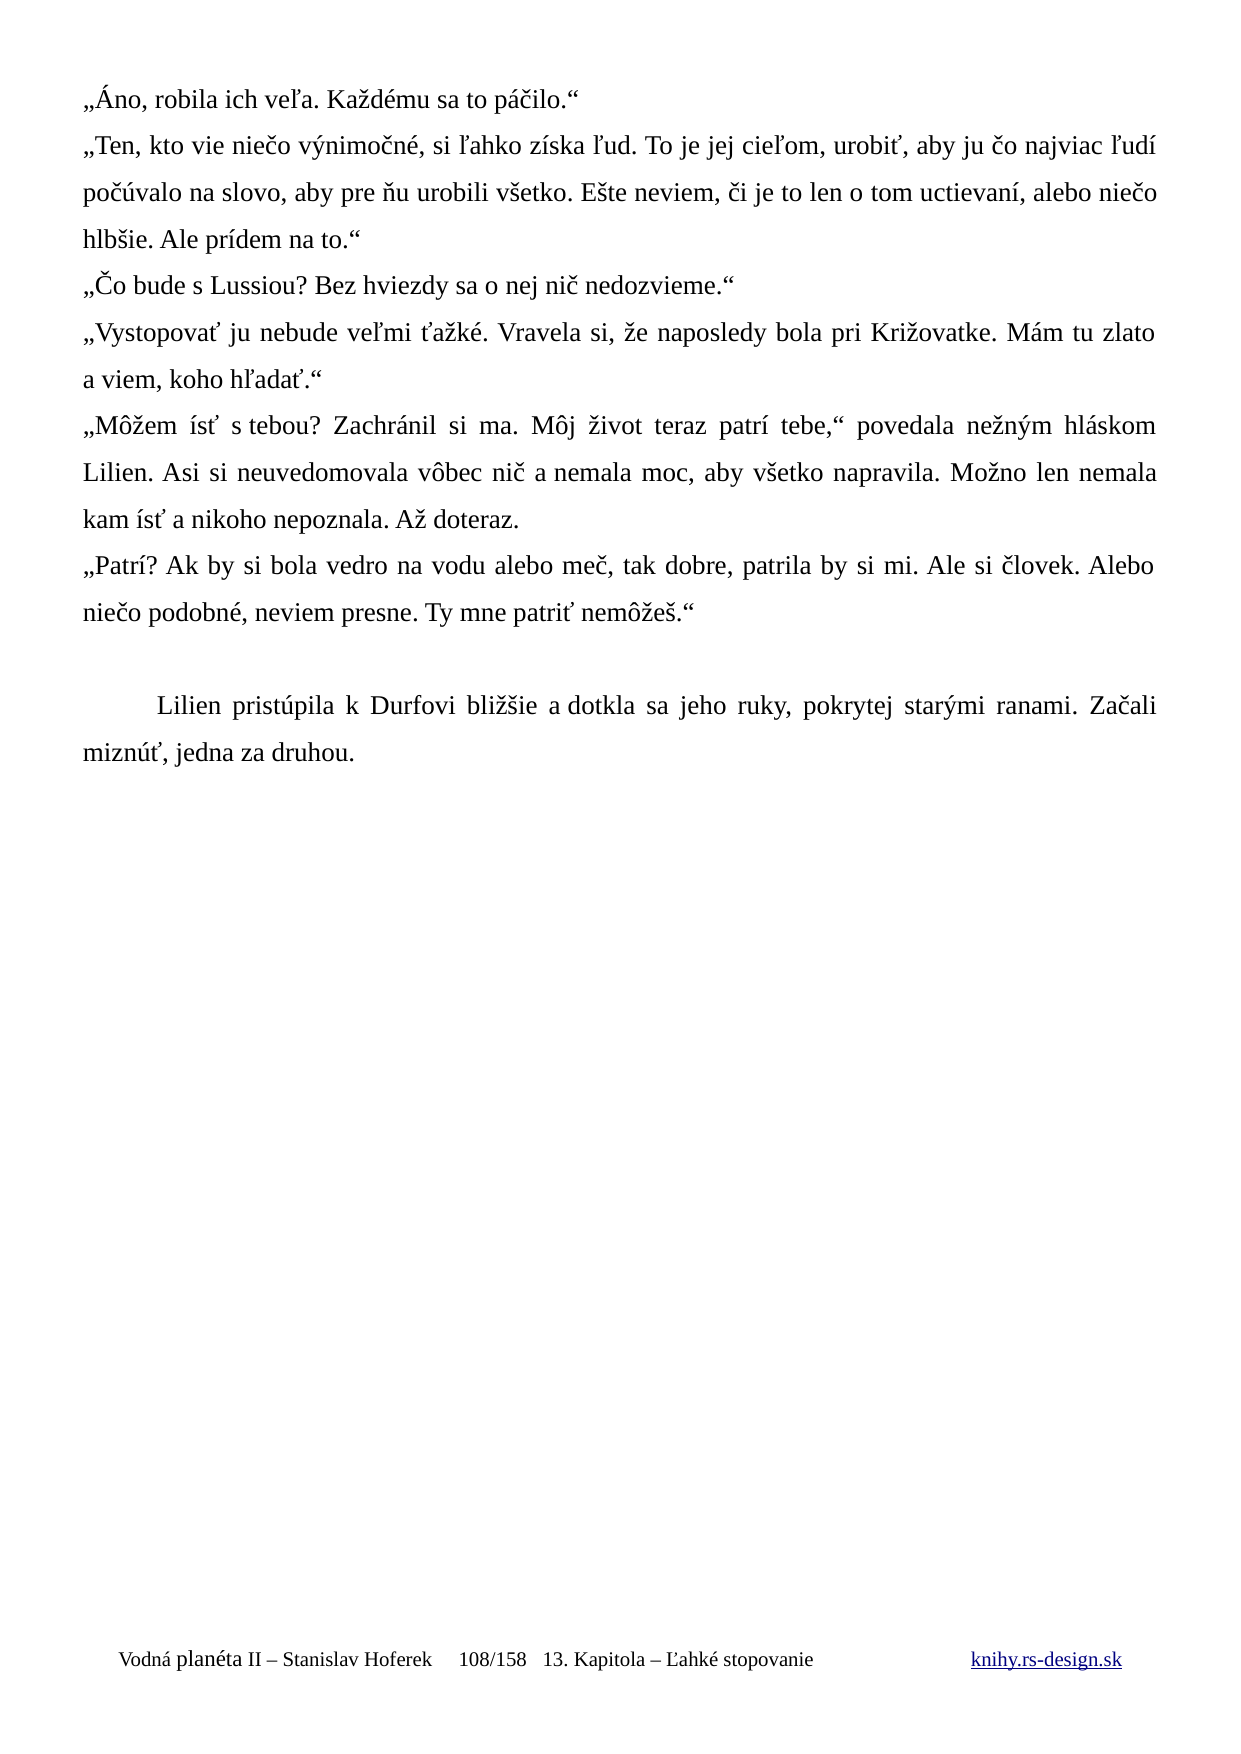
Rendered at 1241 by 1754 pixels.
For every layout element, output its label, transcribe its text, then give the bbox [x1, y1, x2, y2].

text „Čo bude s Lussiou? Bez hviezdy sa o nej nič nedozvieme.“ [83, 269, 1157, 301]
text Lilien pristúpila k Durfovi bližšie a dotkla sa jeho ruky, pokrytej starými ranami. Začali miznúť, jedna za druhou. [83, 689, 1157, 767]
text „Áno, robila ich veľa. Každému sa to páčilo.“ [83, 83, 1157, 114]
text „Vystopovať ju nebude veľmi ťažké. Vravela si, že naposledy bola pri Križovatke. Mám tu zlato a viem, koho hľadať.“ [83, 316, 1157, 394]
text „Môžem ísť s tebou? Zachránil si ma. Môj život teraz patrí tebe,“ povedala nežným hláskom Lilien. Asi si neuvedomovala vôbec nič a nemala moc, aby všetko napravila. Možno len nemala kam ísť a nikoho nepoznala. Až doteraz. [83, 409, 1157, 534]
text „Ten, kto vie niečo výnimočné, si ľahko získa ľud. To je jej cieľom, urobiť, aby ju čo najviac ľudí počúvalo na slovo, aby pre ňu urobili všetko. Ešte neviem, či je to len o tom uctievaní, alebo niečo hlbšie. Ale prídem na to.“ [83, 129, 1157, 254]
text „Patrí? Ak by si bola vedro na vodu alebo meč, tak dobre, patrila by si mi. Ale si človek. Alebo niečo podobné, neviem presne. Ty mne patriť nemôžeš.“ [83, 549, 1157, 627]
